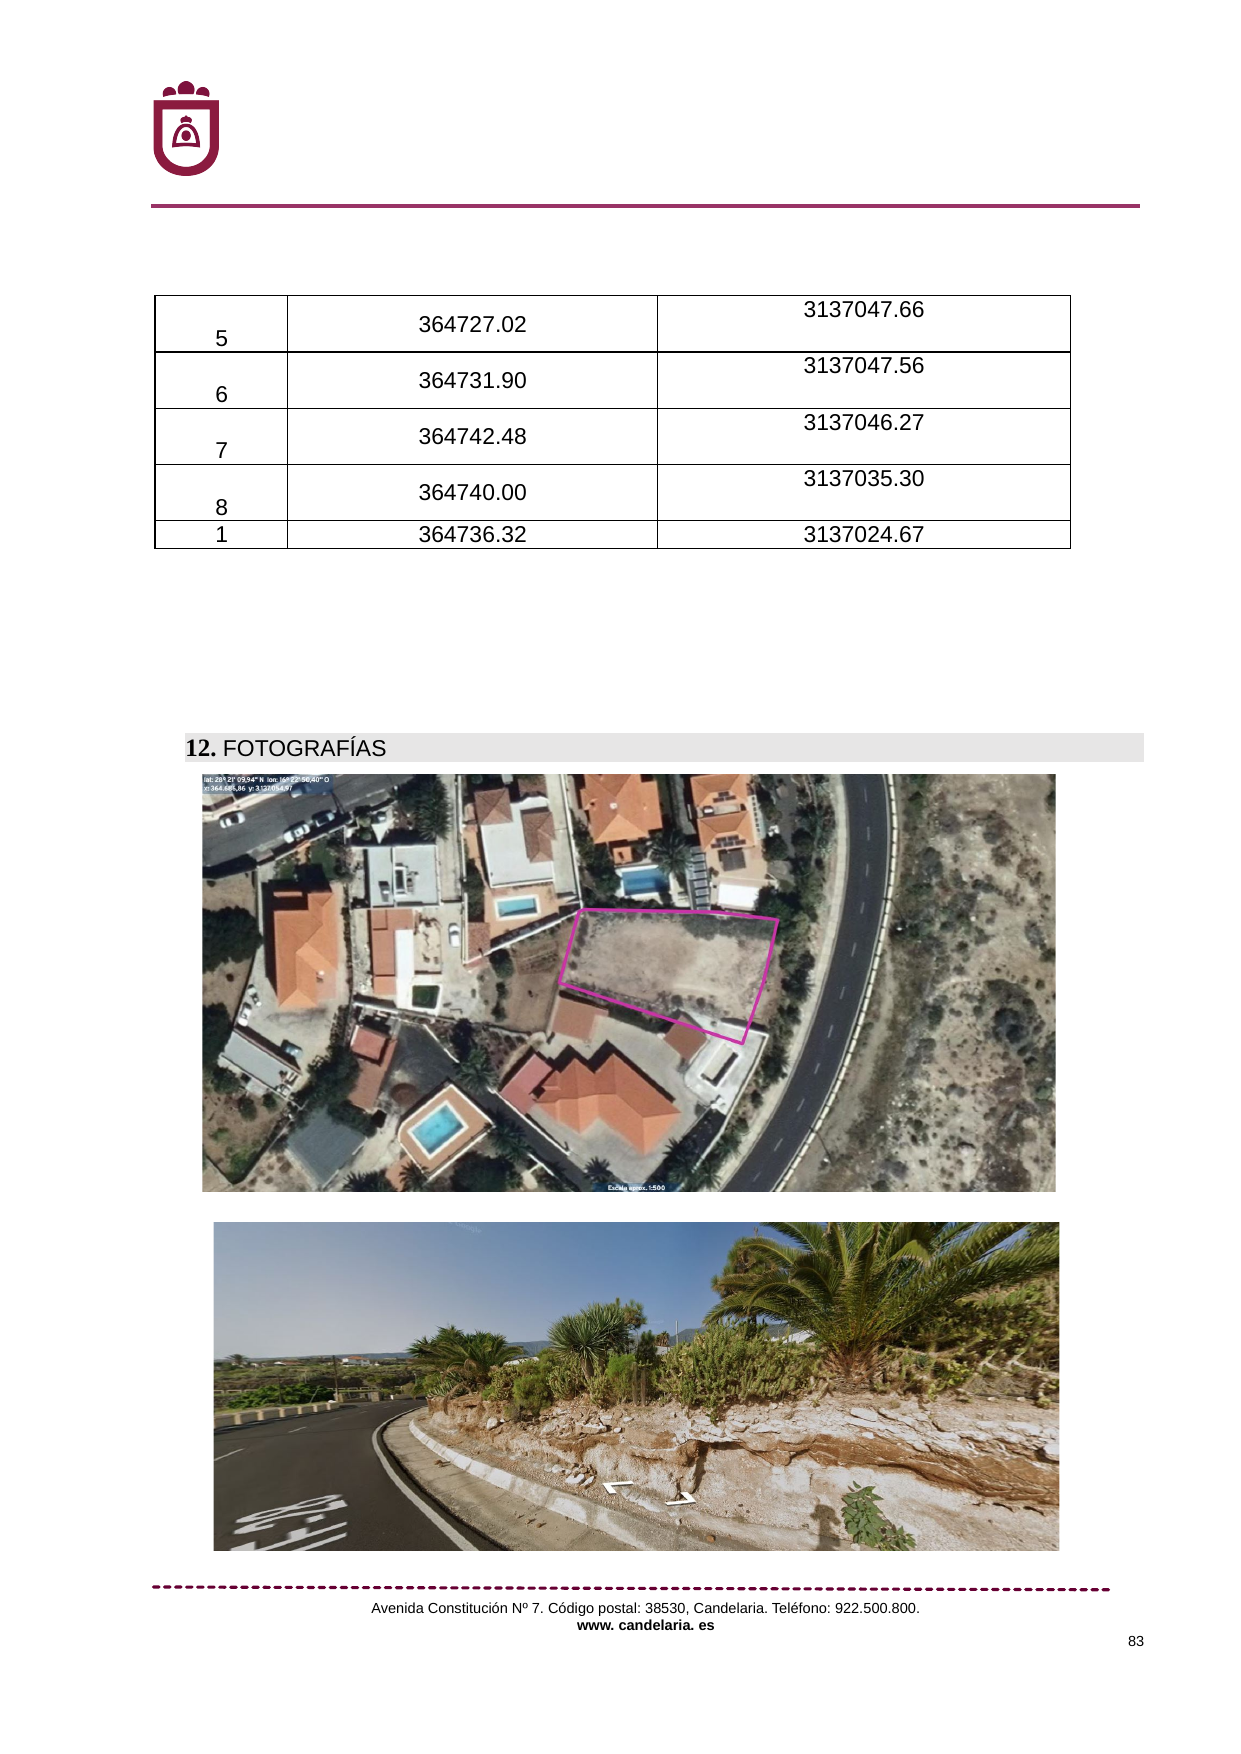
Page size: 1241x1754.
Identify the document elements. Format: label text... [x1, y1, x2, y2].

table_cell 3137047.66 [658, 296, 1070, 351]
table_cell 364731.90 [288, 353, 657, 408]
table_cell 7 [156, 409, 287, 464]
table_cell 364742.48 [288, 409, 657, 464]
table_cell 3137047.56 [658, 353, 1070, 408]
table_cell 8 [156, 465, 287, 520]
table_cell 6 [156, 353, 287, 408]
table_cell 364727.02 [288, 296, 657, 351]
table_cell 3137035.30 [658, 465, 1070, 520]
table_cell 364736.32 [288, 521, 657, 548]
table_cell 5 [156, 296, 287, 351]
table_cell 1 [156, 521, 287, 548]
list FOTOGRAFÍAS [185, 733, 1144, 762]
table_cell 364740.00 [288, 465, 657, 520]
table_cell 3137024.67 [658, 521, 1070, 548]
table_cell 3137046.27 [658, 409, 1070, 464]
